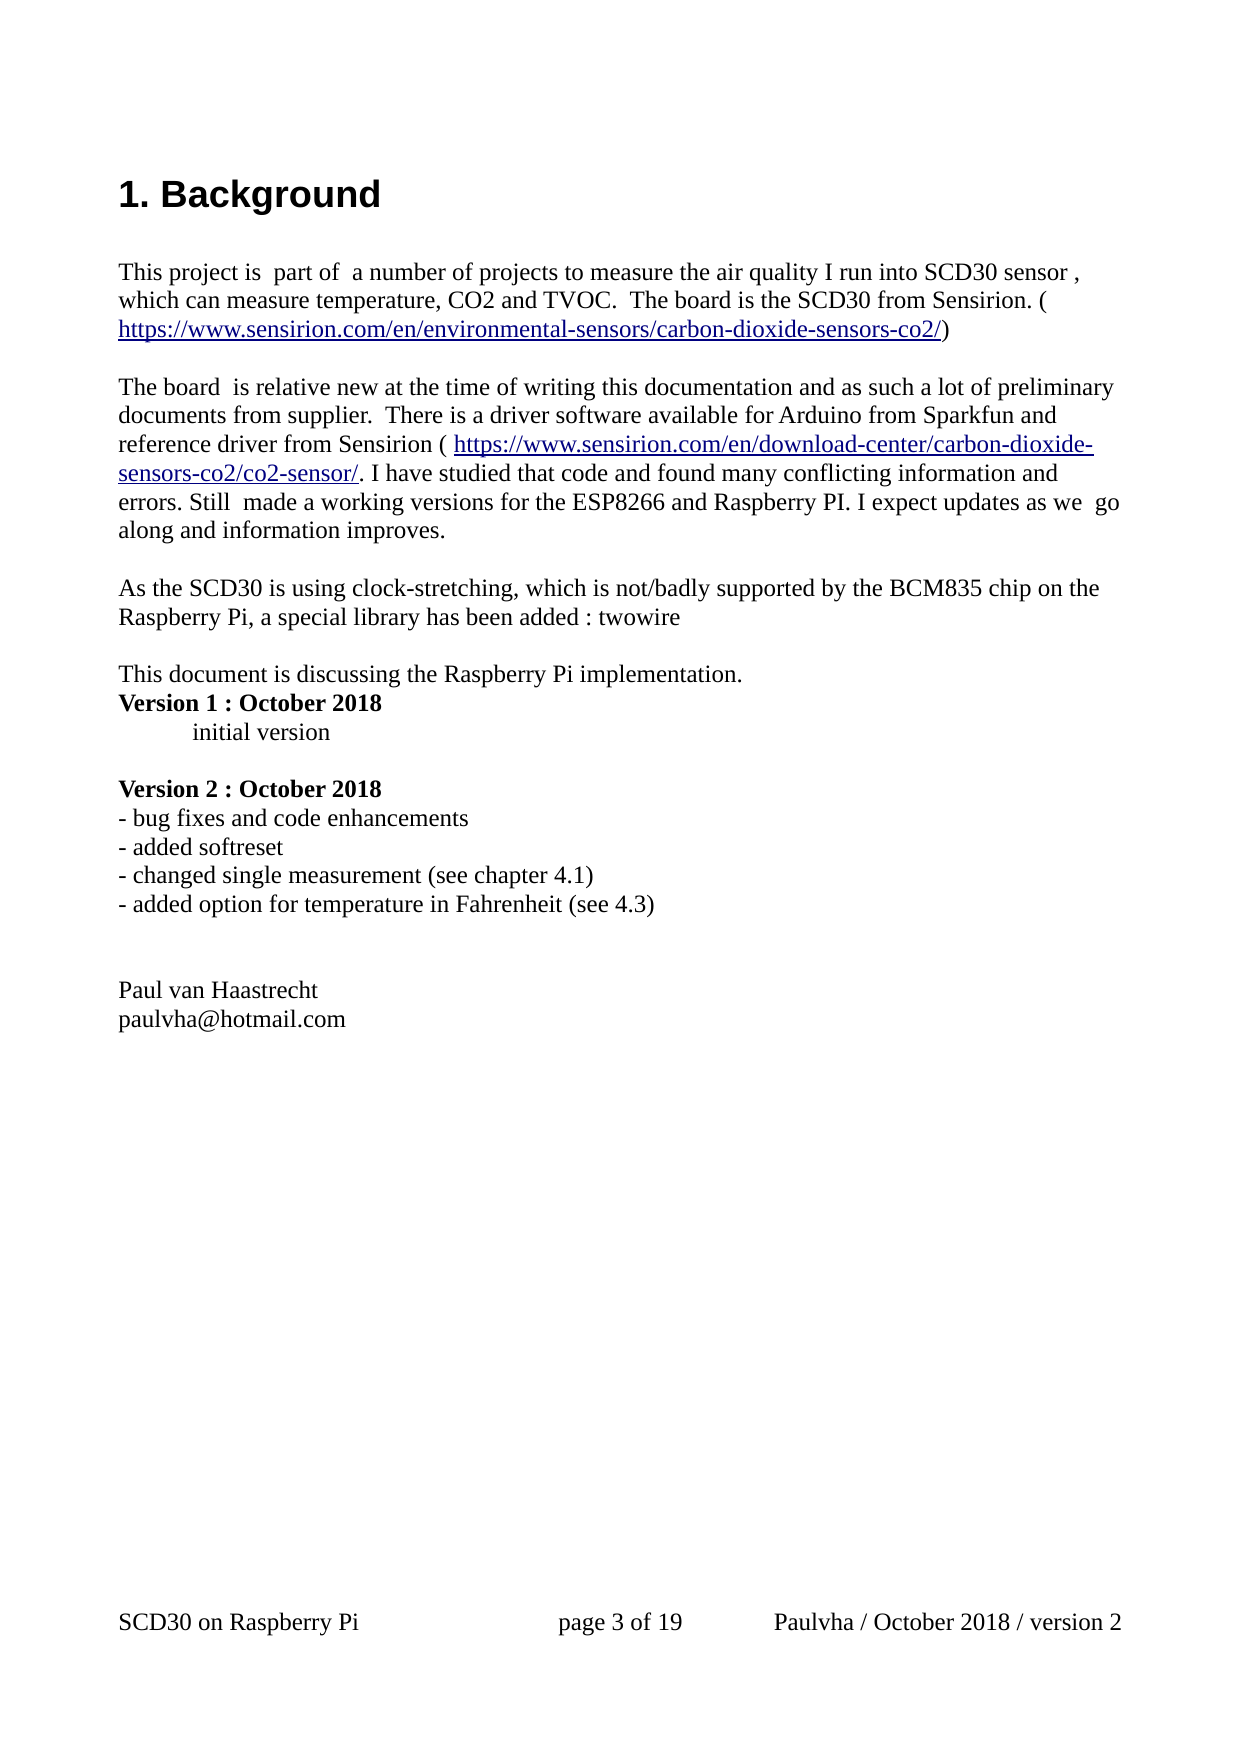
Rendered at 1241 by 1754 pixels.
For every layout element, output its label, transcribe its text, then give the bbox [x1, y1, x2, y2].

subtitle 1. Background [118, 172, 1122, 216]
text This project is part of a number of projects to measure the air quality I run into SCD30 sensor , which can measure temperature, CO2 and TVOC. The board is the SCD30 from Sensirion. ( https://www.sensirion.com/en/environmental-sensors/carbon-dioxide-sensors-co2/) [118, 257, 1122, 343]
text paulvha@hotmail.com [118, 1004, 1122, 1033]
text Version 2 : October 2018 [118, 774, 1122, 803]
text Version 1 : October 2018 [118, 688, 1122, 717]
text This document is discussing the Raspberry Pi implementation. [118, 659, 1122, 688]
text - added option for temperature in Fahrenheit (see 4.3) [118, 889, 1122, 918]
text - bug fixes and code enhancements [118, 803, 1122, 832]
text initial version [118, 717, 1122, 746]
text As the SCD30 is using clock-stretching, which is not/badly supported by the BCM835 chip on the Raspberry Pi, a special library has been added : twowire [118, 573, 1122, 631]
text Paul van Haastrecht [118, 976, 1122, 1004]
text - changed single measurement (see chapter 4.1) [118, 861, 1122, 889]
text The board is relative new at the time of writing this documentation and as such a lot of preliminary documents from supplier. There is a driver software available for Arduino from Sparkfun and reference driver from Sensirion ( https://www.sensirion.com/en/download-center/carbon-dioxide-sensors-co2/co2-sensor/. I have studied that code and found many conflicting information and errors. Still made a working versions for the ESP8266 and Raspberry PI. I expect updates as we go along and information improves. [118, 372, 1122, 544]
text - added softreset [118, 832, 1122, 861]
